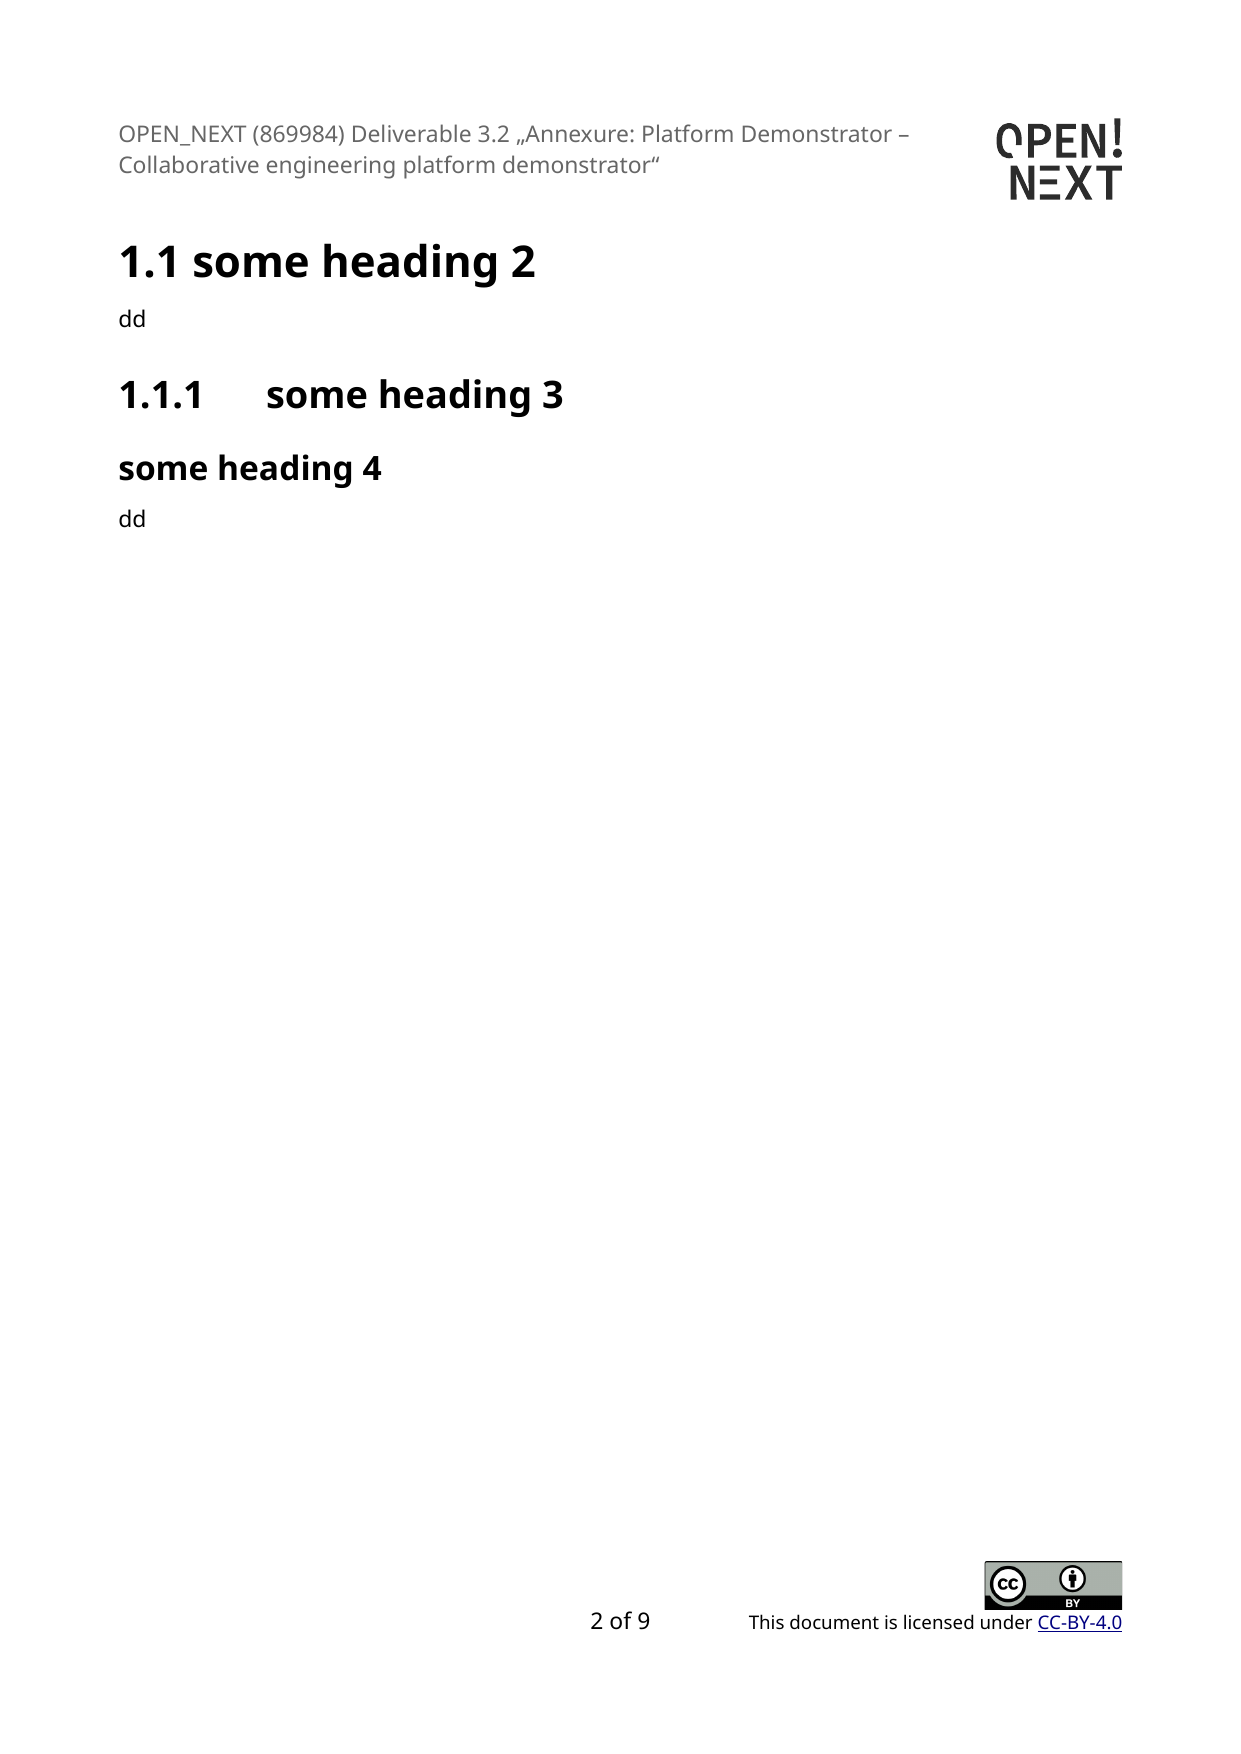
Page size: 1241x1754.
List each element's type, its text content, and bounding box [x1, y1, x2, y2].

subtitle some heading 4 [118, 445, 1122, 491]
subtitle some heading 3 [118, 368, 1122, 420]
text dd [118, 503, 1122, 534]
subtitle some heading 2 [118, 231, 1122, 291]
text dd [118, 303, 1122, 334]
picture [984, 1561, 1123, 1610]
